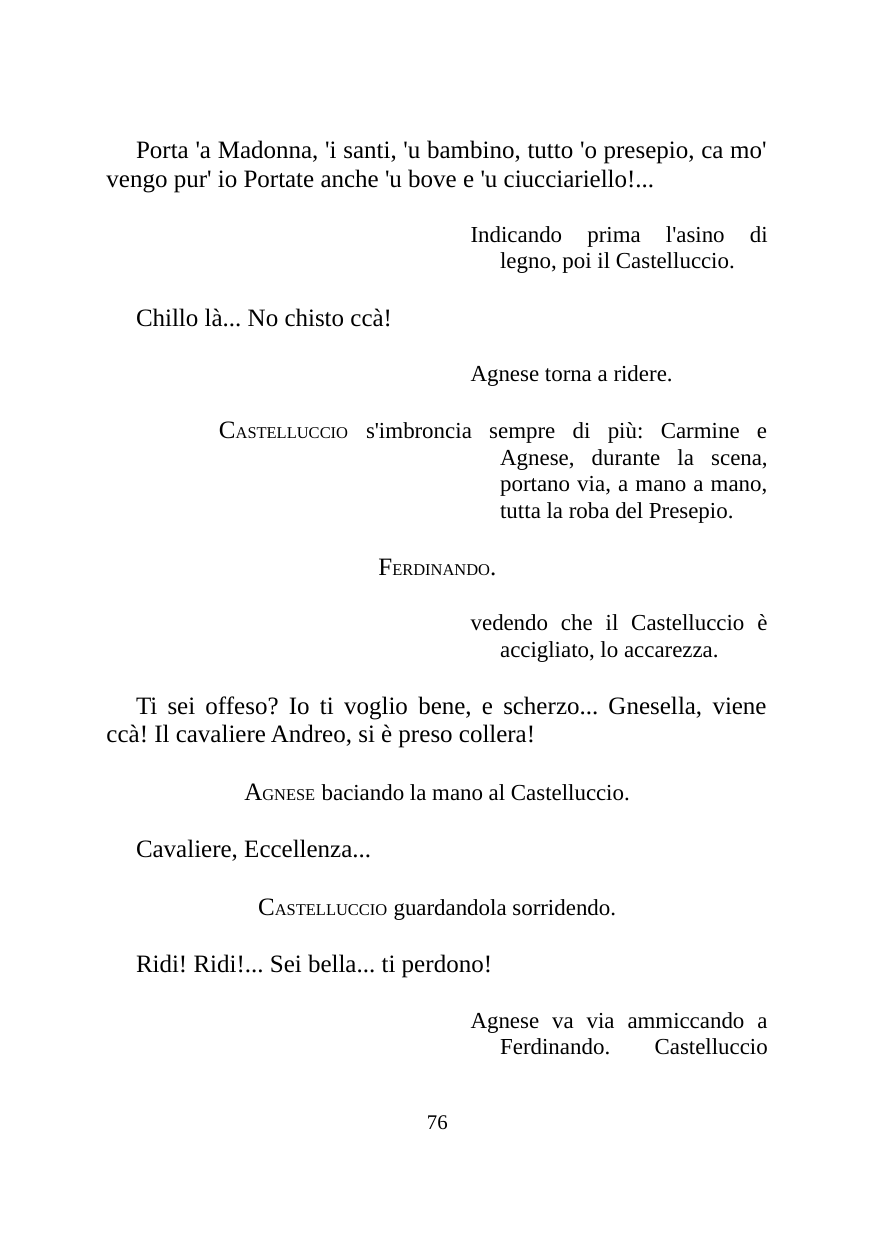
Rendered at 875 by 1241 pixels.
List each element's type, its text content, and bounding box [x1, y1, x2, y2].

text Porta 'a Madonna, 'i santi, 'u bambino, tutto 'o presepio, ca mo' vengo pur' io Portate anche 'u bove e 'u ciucciariello!... [106, 135, 768, 192]
text vedendo che il Castelluccio è accigliato, lo accarezza. [470, 609, 768, 662]
text Castelluccio guardandola sorridendo. [106, 892, 768, 921]
text Indicando prima l'asino di legno, poi il Castelluccio. [470, 221, 768, 274]
text Agnese baciando la mano al Castelluccio. [106, 777, 768, 806]
text Agnese va via ammiccando a Ferdinando. Castelluccio [470, 1007, 768, 1060]
text Ridi! Ridi!... Sei bella... ti perdono! [106, 949, 768, 978]
text Chillo là... No chisto ccà! [106, 303, 768, 331]
text Ferdinando. [106, 552, 768, 581]
text Castelluccio s'imbroncia sempre di più: Carmine e Agnese, durante la scena, portano via, a mano a mano, tutta la roba del Presepio. [219, 415, 768, 523]
text Agnese torna a ridere. [470, 360, 768, 387]
text Ti sei offeso? Io ti voglio bene, e scherzo... Gnesella, viene ccà! Il cavaliere Andreo, si è preso collera! [106, 691, 768, 748]
text Cavaliere, Eccellenza... [106, 834, 768, 863]
